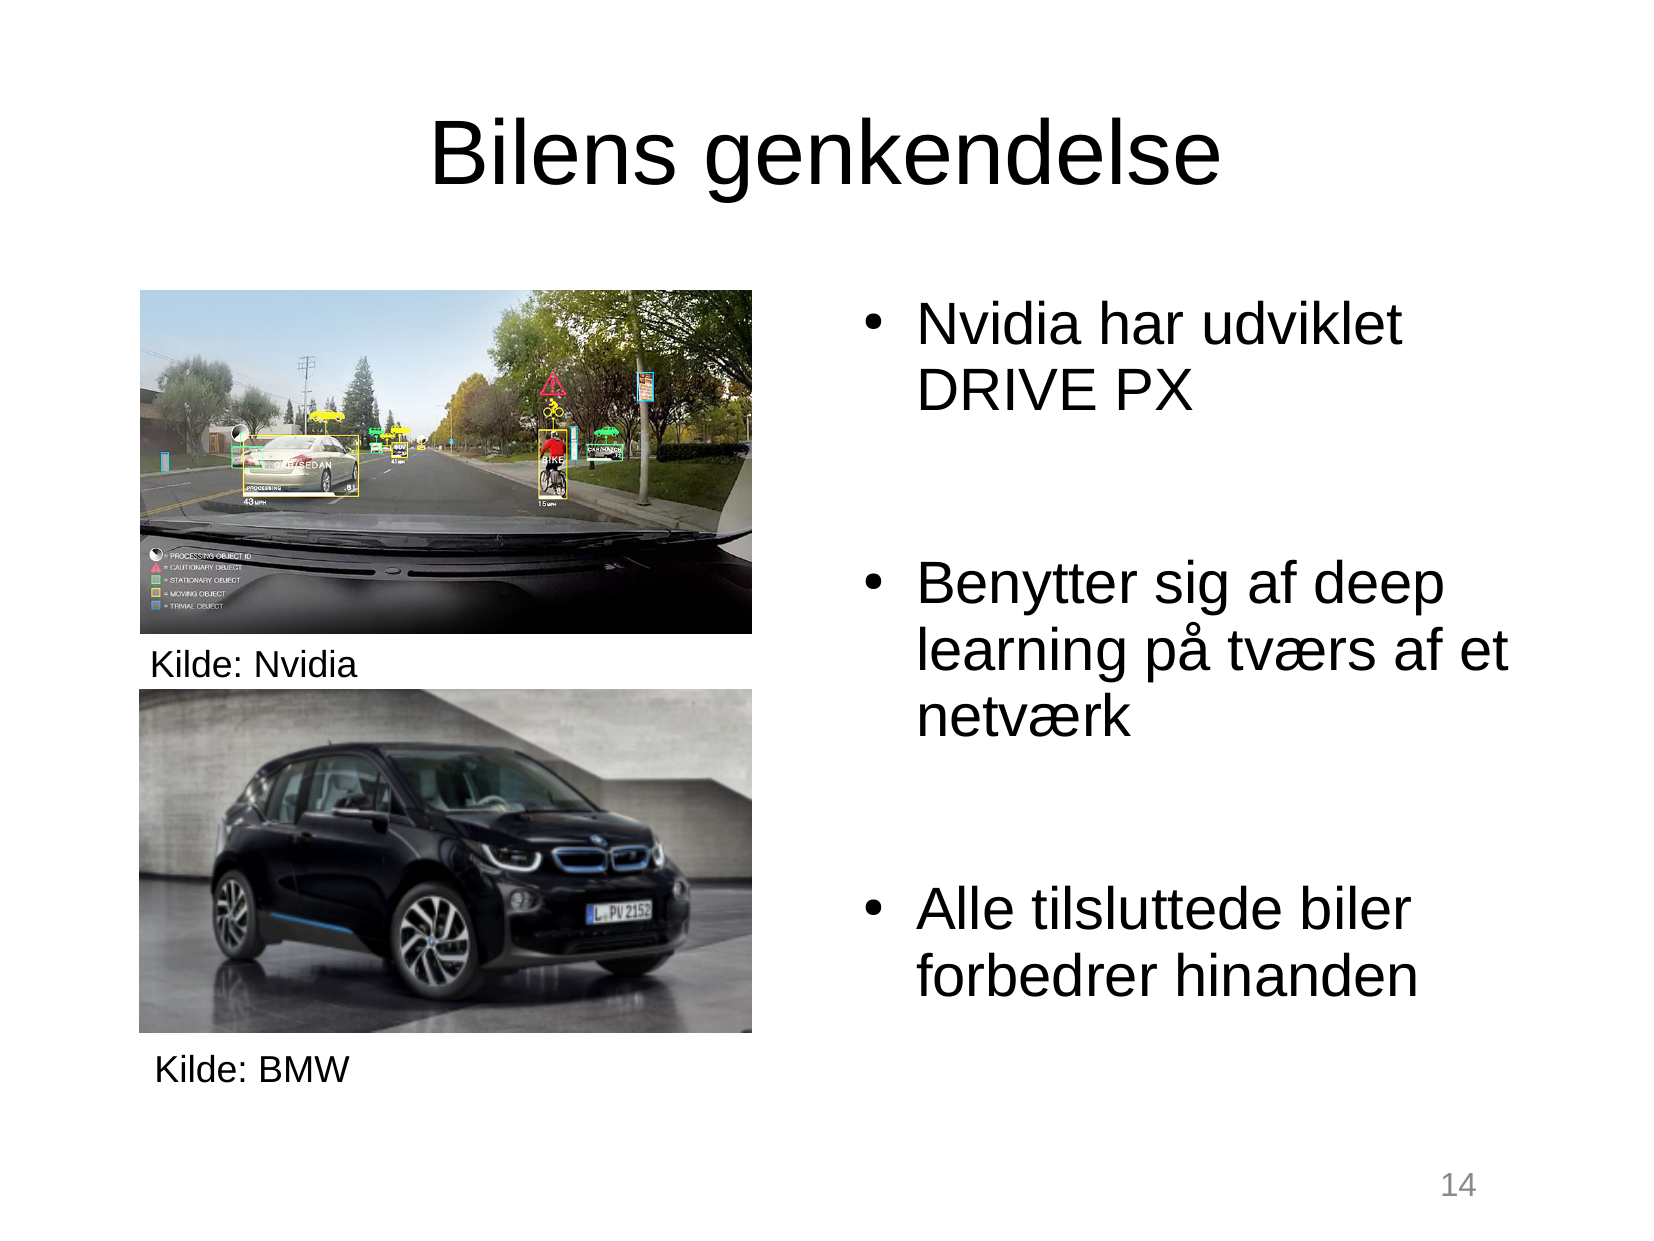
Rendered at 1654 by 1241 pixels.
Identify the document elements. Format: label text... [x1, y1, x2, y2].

picture [140, 290, 752, 634]
title Bilens genkendelse [82, 49, 1571, 257]
list Nvidia har udviklet DRIVE PX Benytter sig af deep learning på tværs af et netværk Alle tilsluttede biler forbedrer hinanden [845, 290, 1572, 1010]
picture [139, 689, 752, 1034]
text_box Kilde: BMW [139, 1041, 410, 1141]
text_box Kilde: Nvidia [135, 636, 406, 736]
